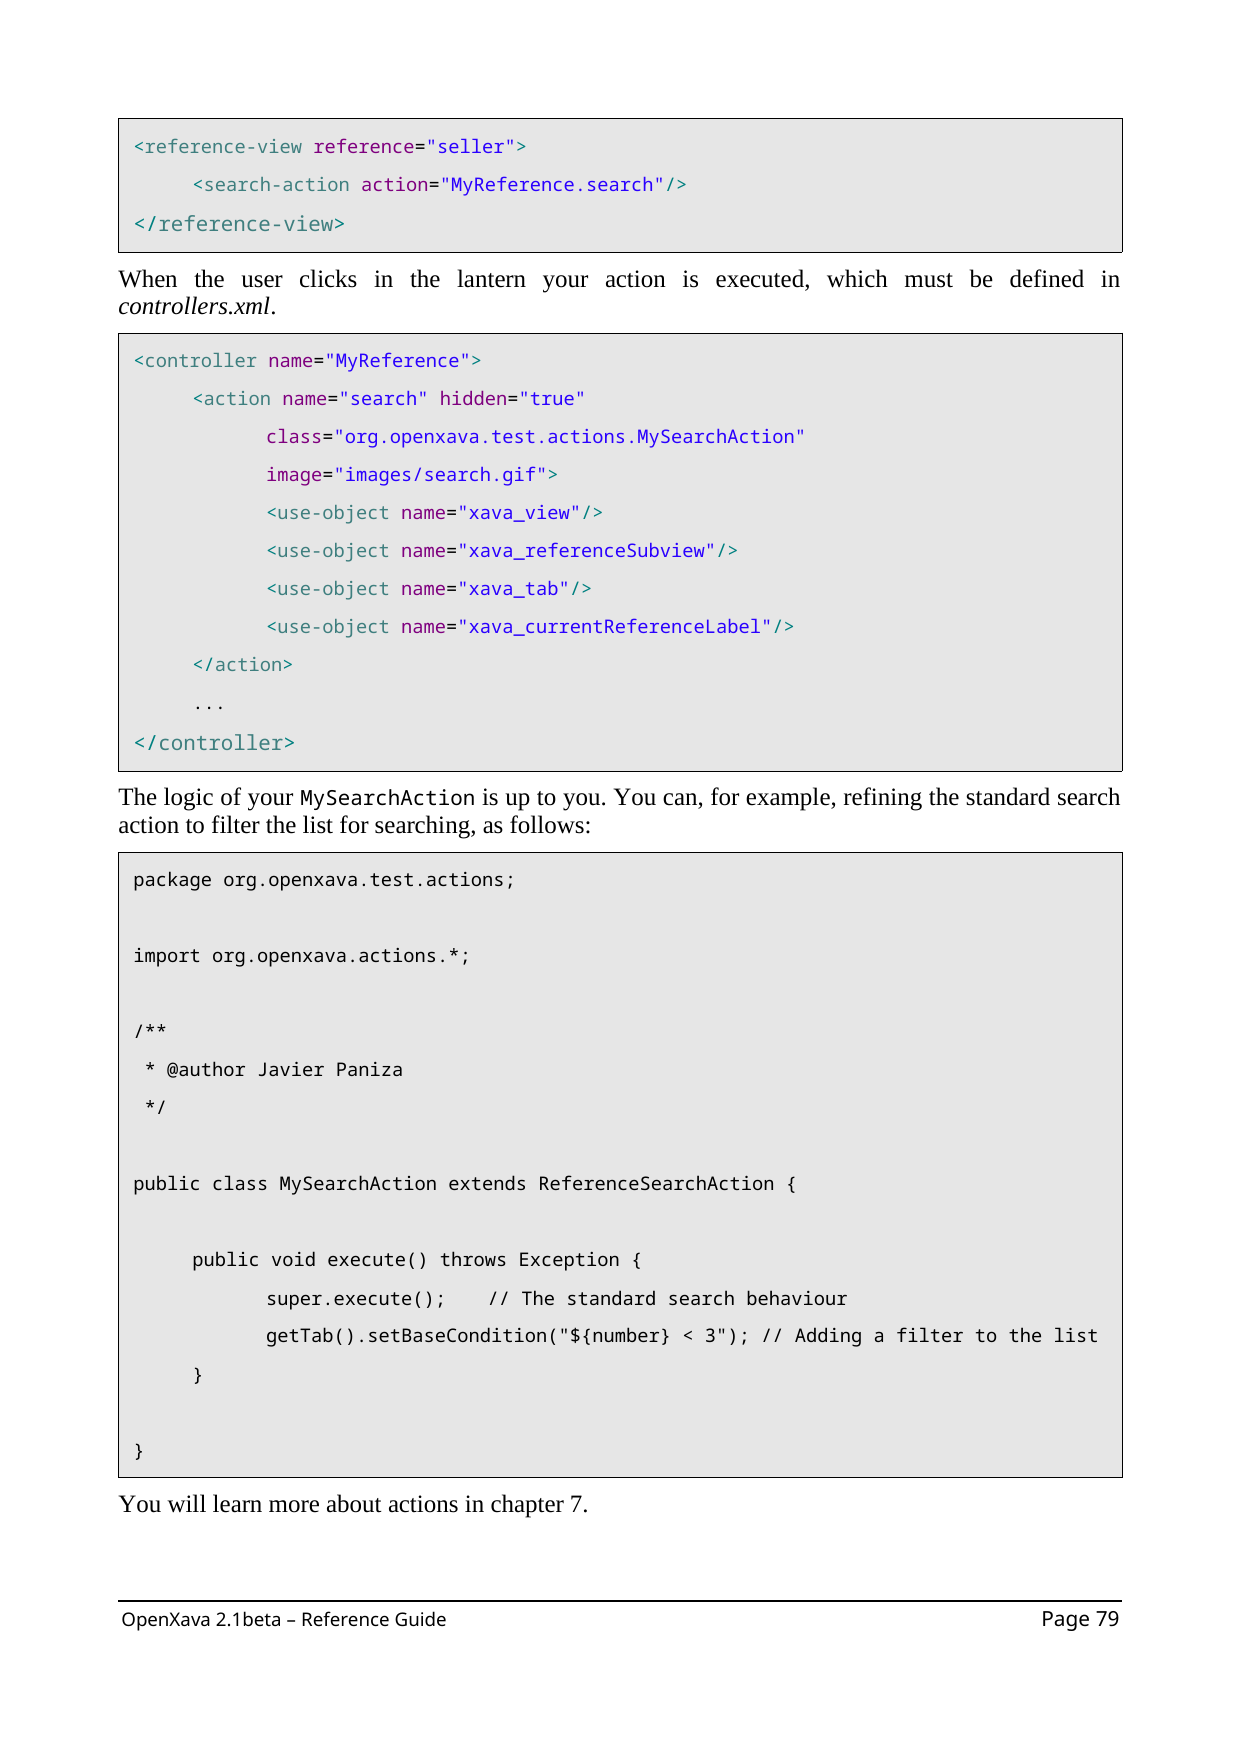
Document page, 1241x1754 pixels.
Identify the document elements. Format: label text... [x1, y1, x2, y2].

text package org.openxava.test.actions; [119, 853, 1122, 890]
text } [119, 1422, 1122, 1477]
text * @author Javier Paniza [119, 1042, 1122, 1080]
text */ [119, 1080, 1122, 1118]
text public void execute() throws Exception { [119, 1232, 1122, 1270]
text When the user clicks in the lantern your action is executed, which must be defined in controllers.xml. [118, 265, 1122, 320]
text You will learn more about actions in chapter 7. [118, 1490, 1122, 1518]
text class="org.openxava.test.actions.MySearchAction" [119, 409, 1122, 447]
text <reference-view reference="seller"> [119, 119, 1122, 156]
text <search-action action="MyReference.search"/> [119, 156, 1122, 194]
text </controller> [119, 713, 1122, 771]
text </action> [119, 637, 1122, 675]
text <controller name="MyReference"> [119, 334, 1122, 371]
text super.execute(); // The standard search behaviour [119, 1270, 1122, 1308]
text <action name="search" hidden="true" [119, 371, 1122, 409]
text <use-object name="xava_tab"/> [119, 561, 1122, 599]
text The logic of your MySearchAction is up to you. You can, for example, refining the standard search action to filter the list for searching, as follows: [118, 783, 1122, 839]
text public class MySearchAction extends ReferenceSearchAction { [119, 1156, 1122, 1194]
text <use-object name="xava_currentReferenceLabel"/> [119, 599, 1122, 637]
text import org.openxava.actions.*; [119, 928, 1122, 966]
text <use-object name="xava_view"/> [119, 485, 1122, 523]
text ... [119, 675, 1122, 713]
text /** [119, 1004, 1122, 1042]
text getTab().setBaseCondition("${number} < 3"); // Adding a filter to the list [119, 1308, 1122, 1346]
text image="images/search.gif"> [119, 447, 1122, 485]
text <use-object name="xava_referenceSubview"/> [119, 523, 1122, 561]
text </reference-view> [119, 194, 1122, 252]
text } [119, 1346, 1122, 1384]
